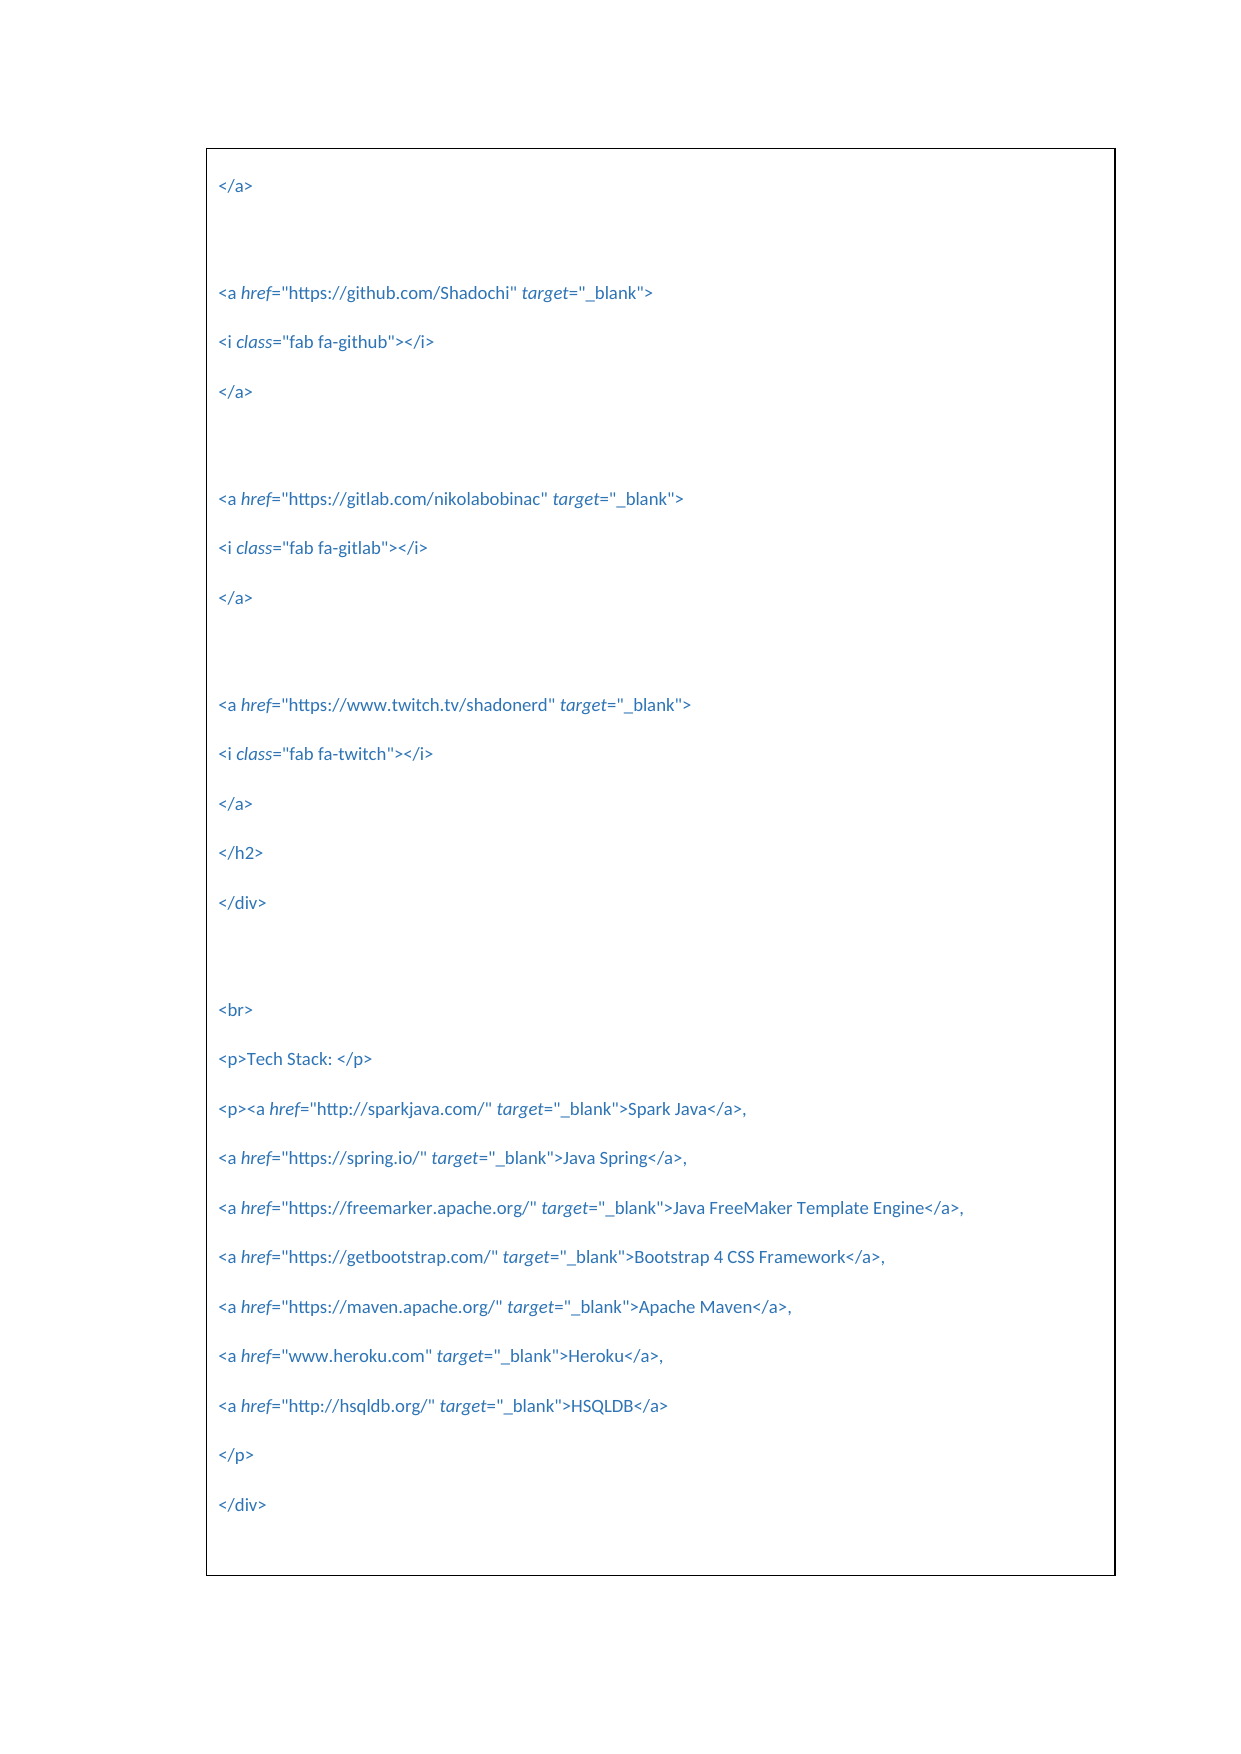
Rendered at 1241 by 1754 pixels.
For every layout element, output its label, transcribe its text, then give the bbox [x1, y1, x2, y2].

table_header </a> <a href="https://github.com/Shadochi" target="_blank"> <i class="fab fa-github"></i> </a> <a href="https://gitlab.com/nikolabobinac" target="_blank"> <i class="fab fa-gitlab"></i> </a> <a href="https://www.twitch.tv/shadonerd" target="_blank"> <i class="fab fa-twitch"></i> </a> </h2> </div> <br> <p>Tech Stack: </p> <p><a href="http://sparkjava.com/" target="_blank">Spark Java</a>, <a href="https://spring.io/" target="_blank">Java Spring</a>, <a href="https://freemarker.apache.org/" target="_blank">Java FreeMaker Template Engine</a>, <a href="https://getbootstrap.com/" target="_blank">Bootstrap 4 CSS Framework</a>, <a href="https://maven.apache.org/" target="_blank">Apache Maven</a>, <a href="www.heroku.com" target="_blank">Heroku</a>, <a href="http://hsqldb.org/" target="_blank">HSQLDB</a> </p> </div> [207, 149, 1114, 1575]
